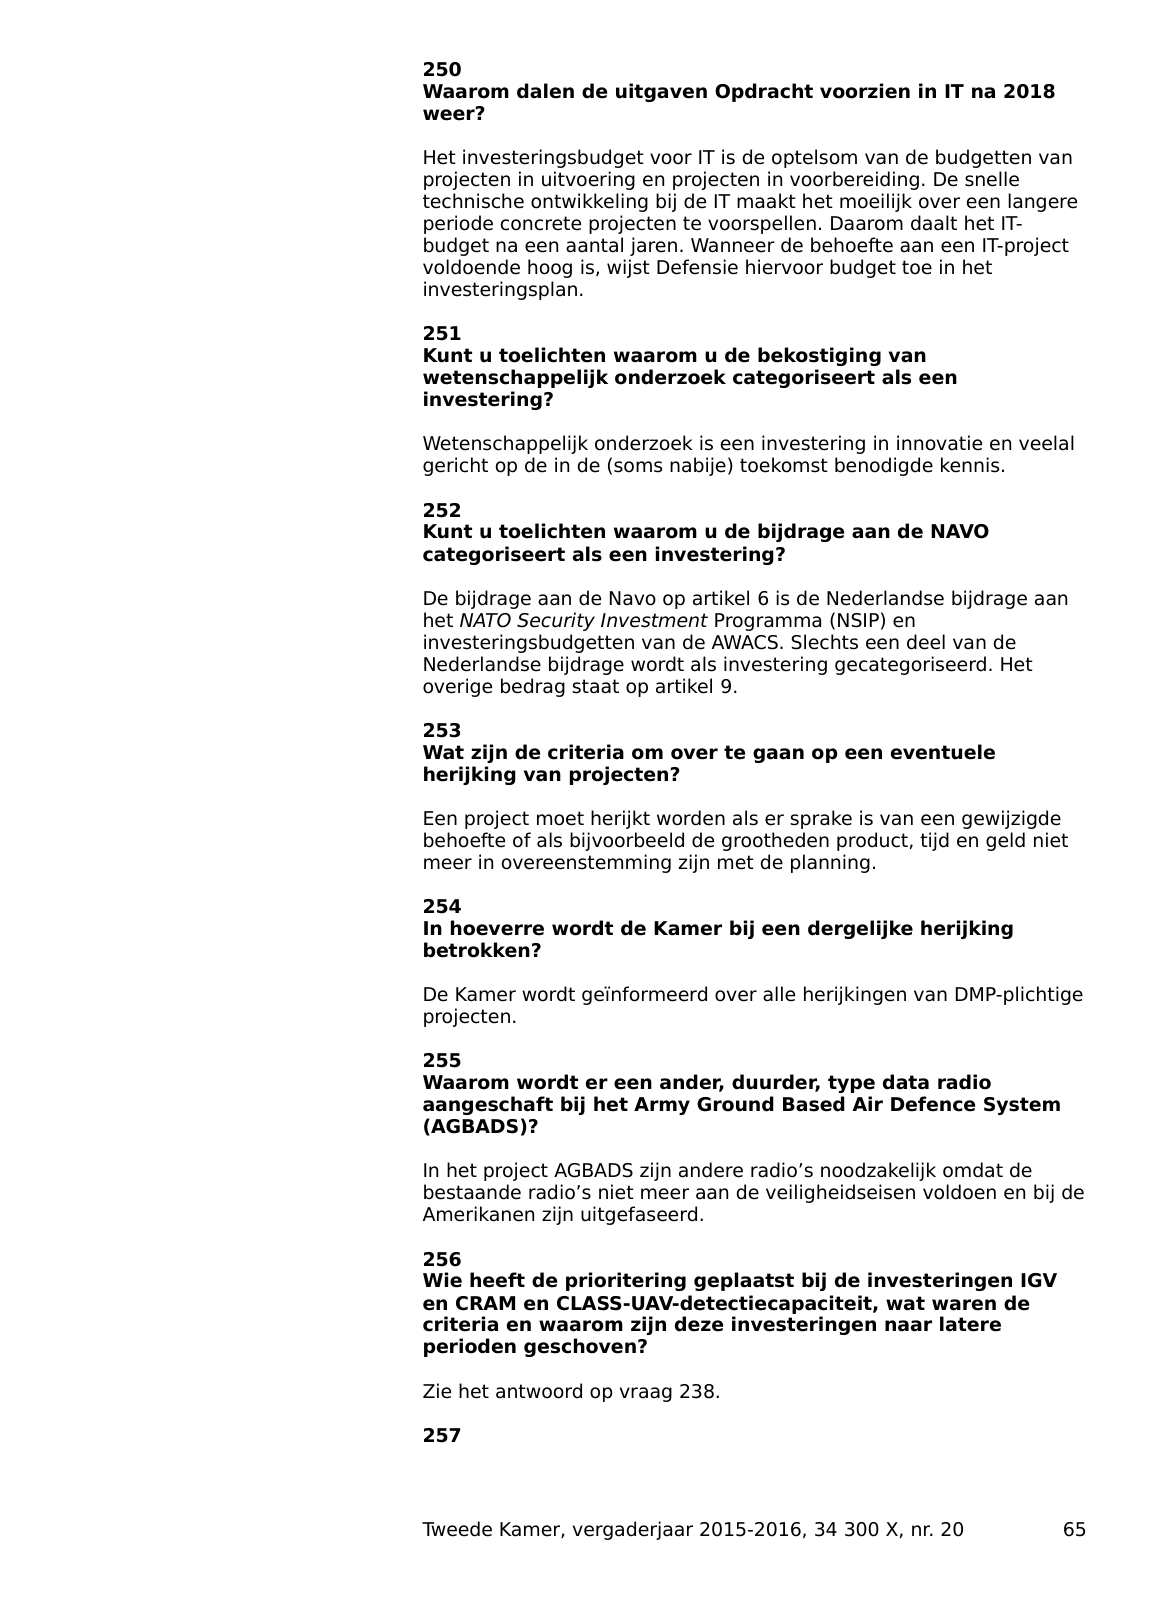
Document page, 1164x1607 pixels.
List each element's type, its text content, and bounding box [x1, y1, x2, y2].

text 253 [422, 720, 1087, 742]
text Kunt u toelichten waarom u de bekostiging van wetenschappelijk onderzoek categoriseert als een investering? [422, 345, 1087, 411]
text 252 [422, 499, 1087, 521]
text 251 [422, 323, 1087, 345]
text In het project AGBADS zijn andere radio’s noodzakelijk omdat de bestaande radio’s niet meer aan de veiligheidseisen voldoen en bij de Amerikanen zijn uitgefaseerd. [422, 1160, 1087, 1226]
text Wat zijn de criteria om over te gaan op een eventuele herijking van projecten? [422, 742, 1087, 786]
text Waarom dalen de uitgaven Opdracht voorzien in IT na 2018 weer? [422, 81, 1087, 125]
text 257 [422, 1425, 1087, 1447]
text Kunt u toelichten waarom u de bijdrage aan de NAVO categoriseert als een investering? [422, 521, 1087, 565]
text Wetenschappelijk onderzoek is een investering in innovatie en veelal gericht op de in de (soms nabije) toekomst benodigde kennis. [422, 433, 1087, 477]
text 250 [422, 59, 1087, 81]
text Wie heeft de prioritering geplaatst bij de investeringen IGV en CRAM en CLASS-UAV-detectiecapaciteit, wat waren de criteria en waarom zijn deze investeringen naar latere perioden geschoven? [422, 1270, 1087, 1358]
text Het investeringsbudget voor IT is de optelsom van de budgetten van projecten in uitvoering en projecten in voorbereiding. De snelle technische ontwikkeling bij de IT maakt het moeilijk over een langere periode concrete projecten te voorspellen. Daarom daalt het IT-budget na een aantal jaren. Wanneer de behoefte aan een IT-project voldoende hoog is, wijst Defensie hiervoor budget toe in het investeringsplan. [422, 147, 1087, 301]
text De Kamer wordt geïnformeerd over alle herijkingen van DMP-plichtige projecten. [422, 984, 1087, 1028]
text In hoeverre wordt de Kamer bij een dergelijke herijking betrokken? [422, 918, 1087, 962]
text 256 [422, 1248, 1087, 1270]
text 255 [422, 1050, 1087, 1072]
text Waarom wordt er een ander, duurder, type data radio aangeschaft bij het Army Ground Based Air Defence System (AGBADS)? [422, 1072, 1087, 1138]
text Een project moet herijkt worden als er sprake is van een gewijzigde behoefte of als bijvoorbeeld de grootheden product, tijd en geld niet meer in overeenstemming zijn met de planning. [422, 808, 1087, 874]
text Zie het antwoord op vraag 238. [422, 1381, 1087, 1402]
text De bijdrage aan de Navo op artikel 6 is de Nederlandse bijdrage aan het NATO Security Investment Programma (NSIP) en investeringsbudgetten van de AWACS. Slechts een deel van de Nederlandse bijdrage wordt als investering gecategoriseerd. Het overige bedrag staat op artikel 9. [422, 588, 1087, 697]
text 254 [422, 896, 1087, 918]
